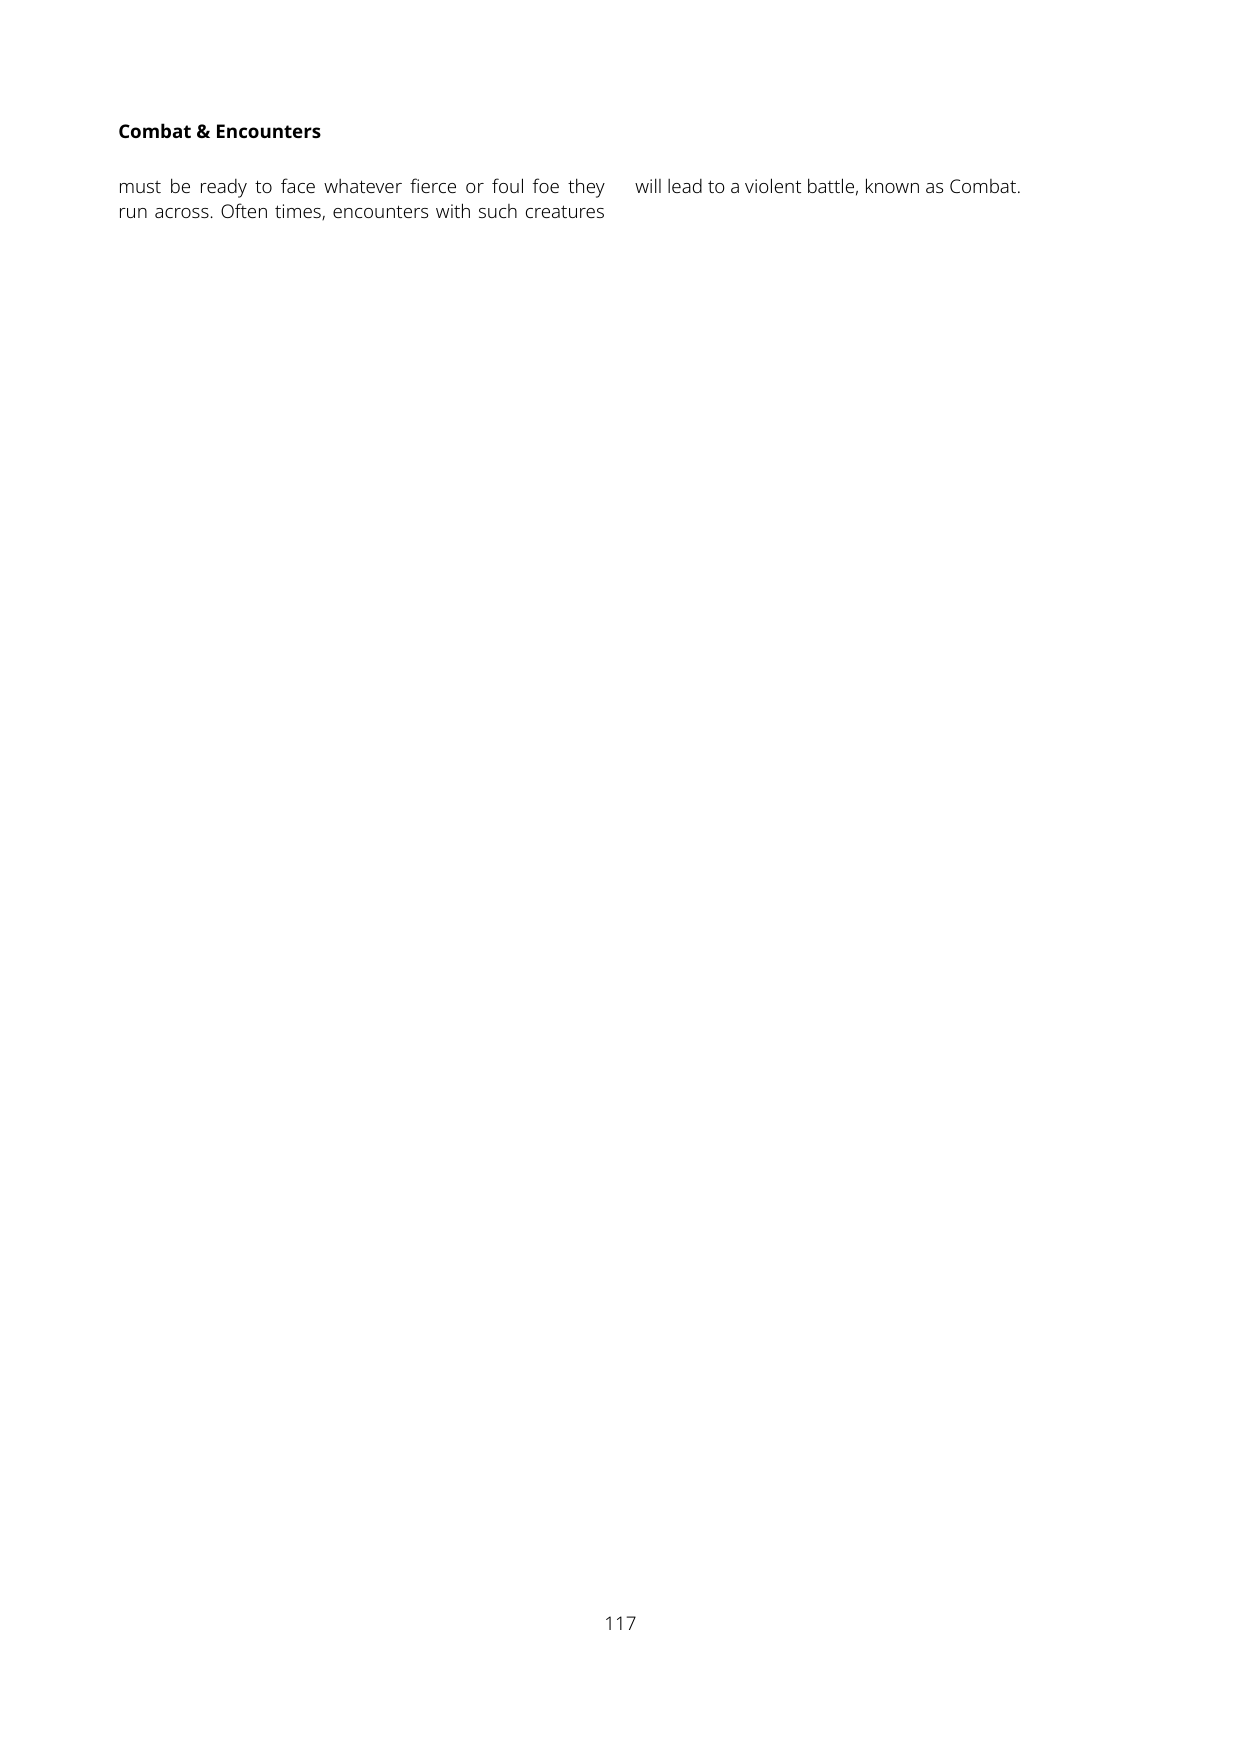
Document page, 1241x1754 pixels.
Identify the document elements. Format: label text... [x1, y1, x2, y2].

text must be ready to face whatever fierce or foul foe they run across. Often times, encounters with such creatures [118, 173, 605, 224]
text will lead to a violent battle, known as Combat. [635, 173, 1122, 199]
